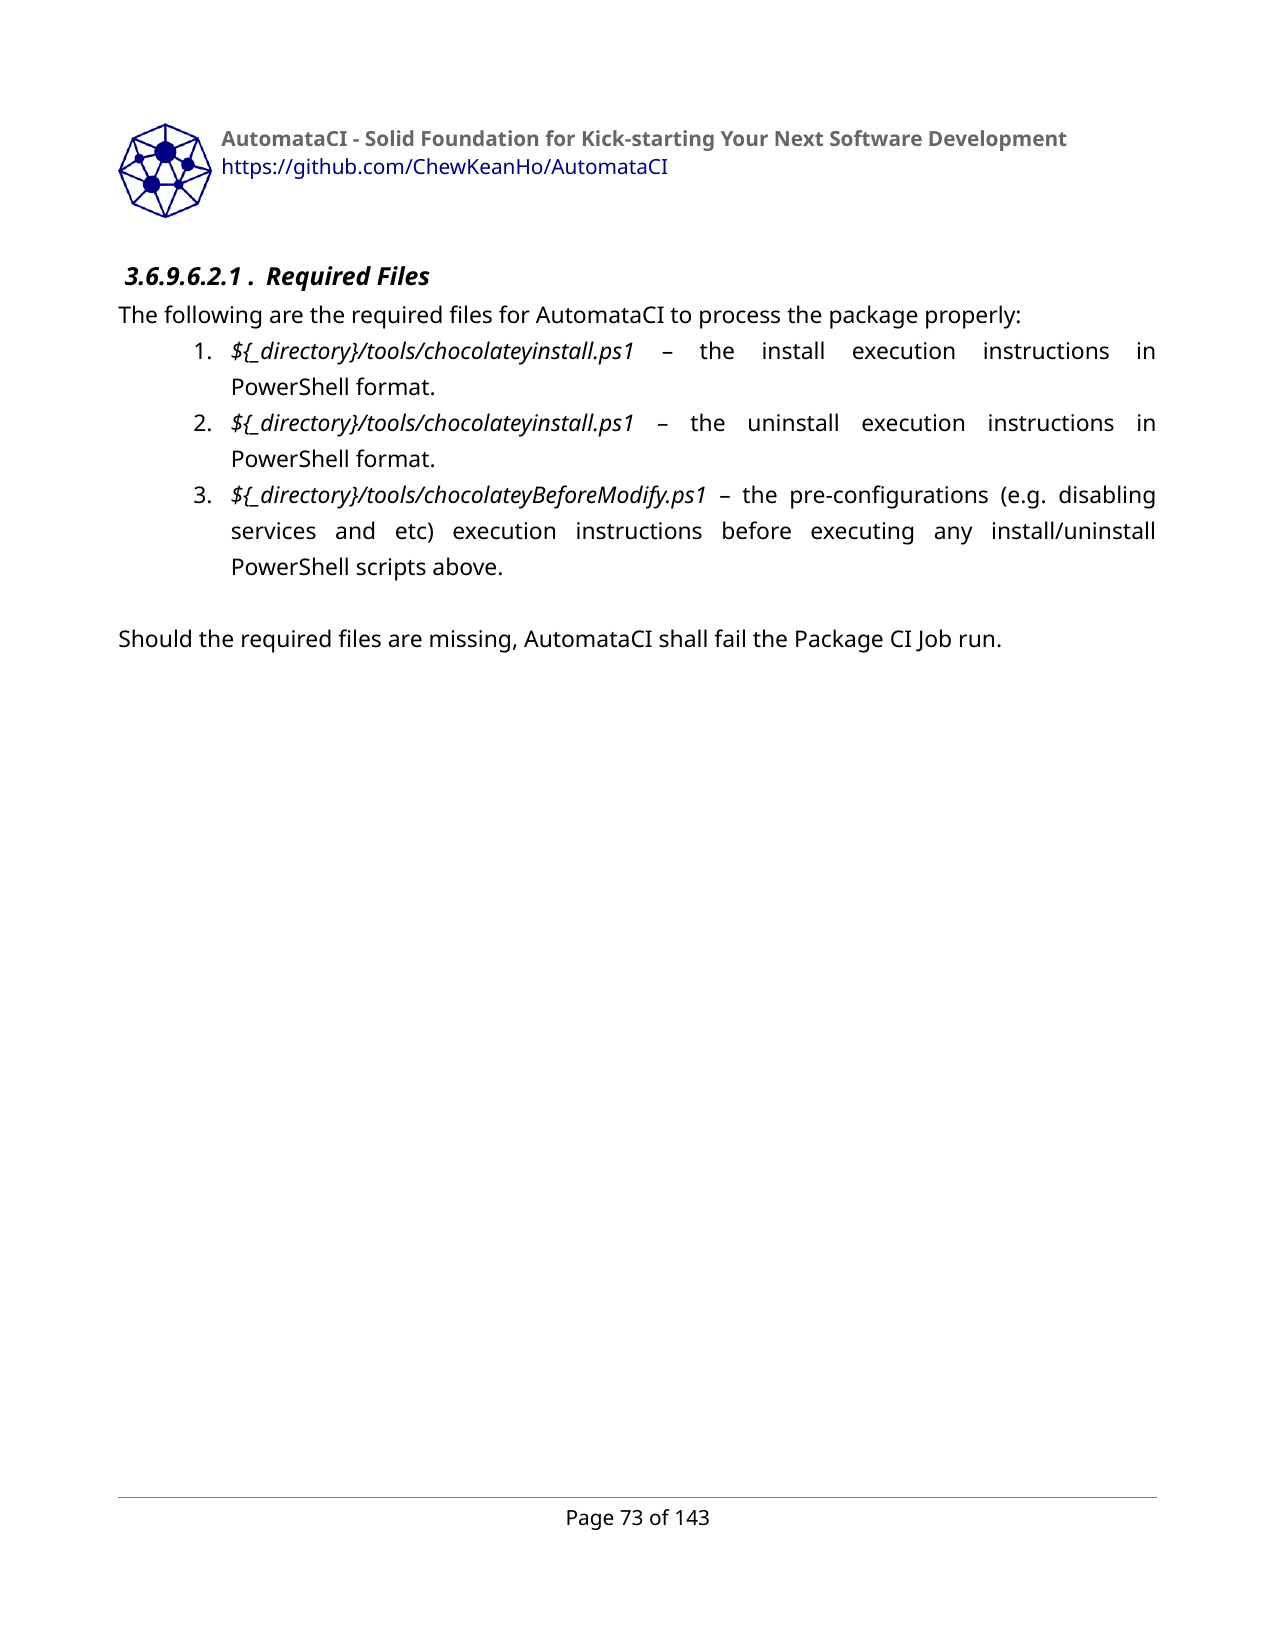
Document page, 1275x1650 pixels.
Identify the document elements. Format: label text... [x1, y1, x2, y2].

text Should the required files are missing, AutomataCI shall fail the Package CI Job run. [118, 622, 1157, 654]
list ${_directory}/tools/chocolateyinstall.ps1 – the uninstall execution instructions in PowerShell format. [193, 407, 1157, 474]
list ${_directory}/tools/chocolateyinstall.ps1 – the install execution instructions in PowerShell format. [193, 335, 1157, 402]
picture [118, 123, 212, 218]
text The following are the required files for AutomataCI to process the package properly: [118, 299, 1157, 330]
list ${_directory}/tools/chocolateyBeforeModify.ps1 – the pre-configurations (e.g. disabling services and etc) execution instructions before executing any install/uninstall PowerShell scripts above. [193, 479, 1157, 582]
subtitle Required Files [118, 259, 1157, 293]
